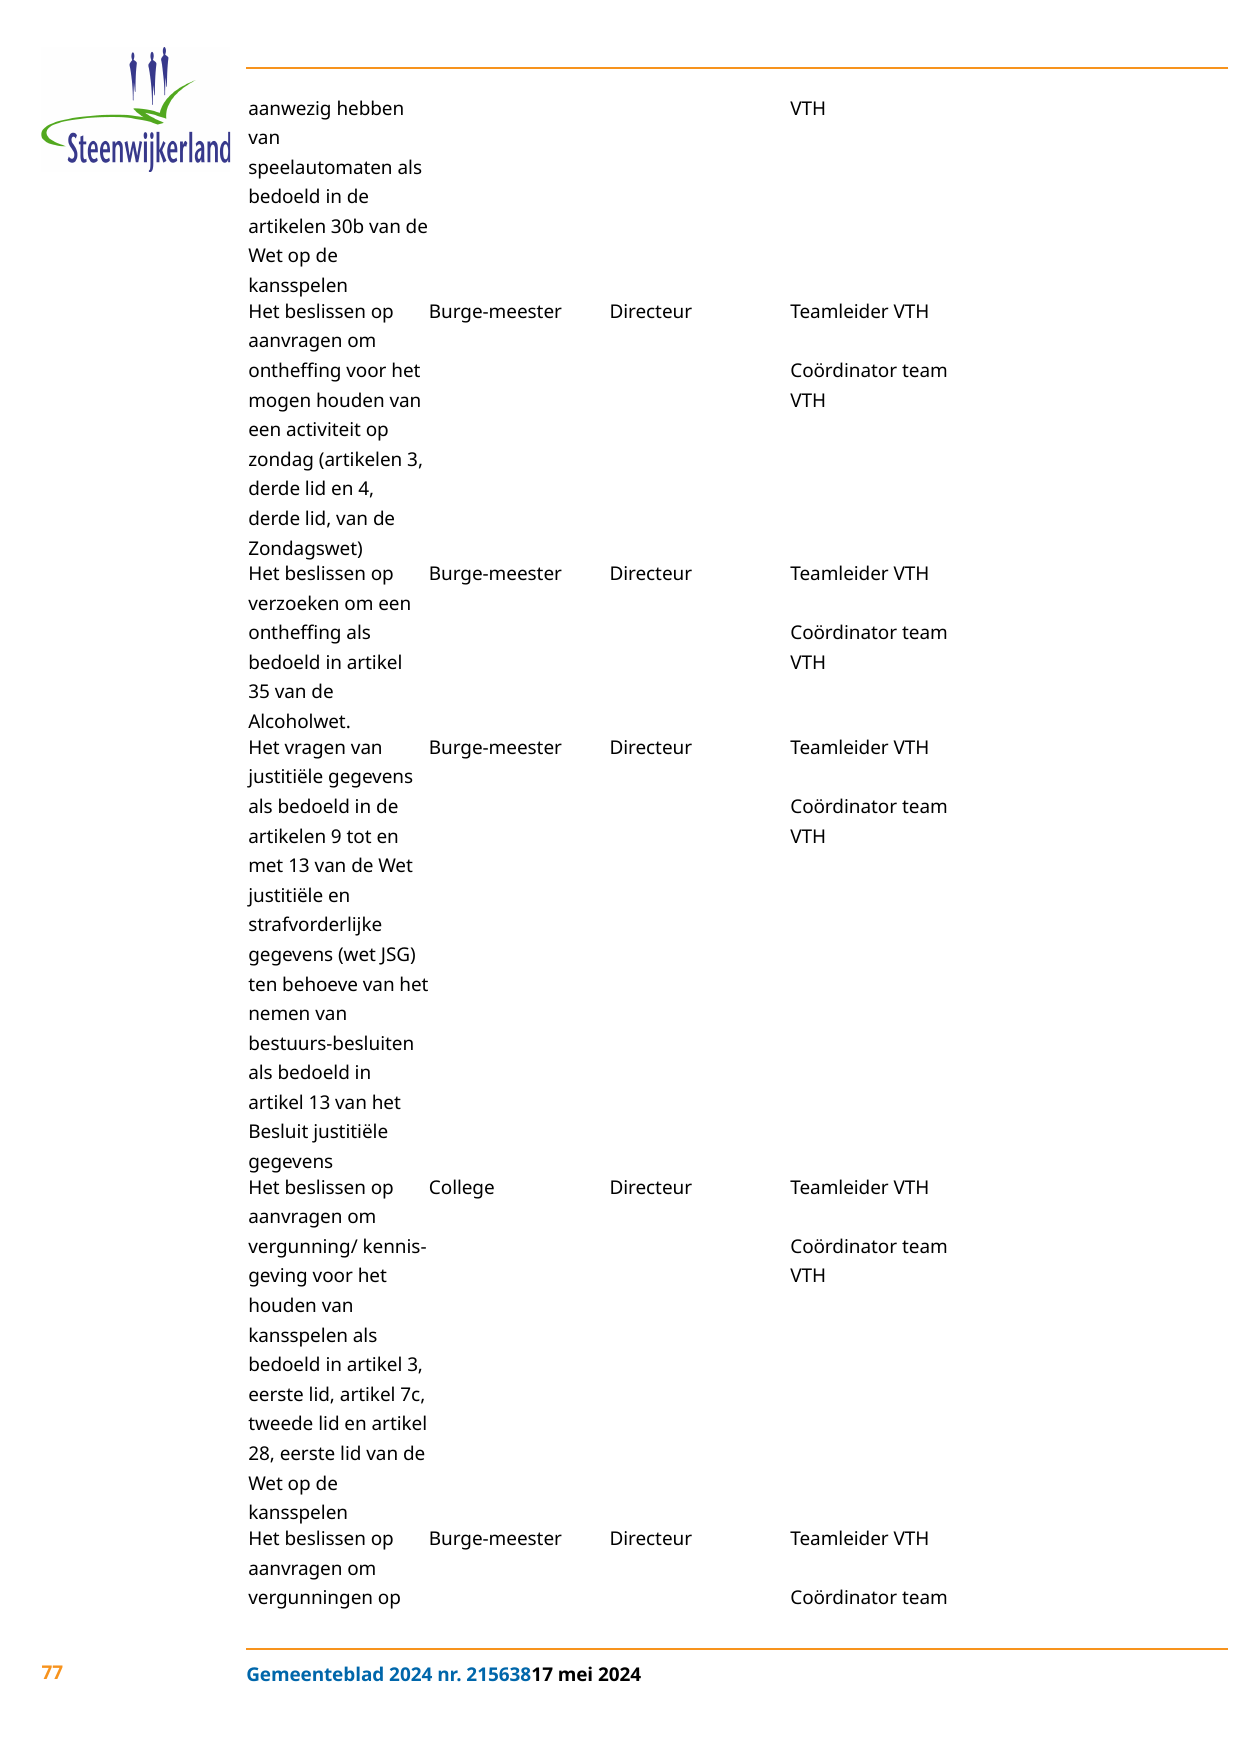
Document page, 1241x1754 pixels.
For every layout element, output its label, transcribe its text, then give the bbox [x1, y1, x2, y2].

table_cell Directeur [609, 734, 790, 1174]
table_cell Teamleider VTH Coördinator team VTH [790, 560, 971, 734]
table_cell aanwezig hebben van speelautomaten als bedoeld in de artikelen 30b van de Wet op de kansspelen [248, 95, 429, 298]
table_cell [971, 1525, 1152, 1610]
table_cell Directeur [609, 298, 790, 560]
table_cell Burge-meester [429, 298, 609, 560]
picture [41, 47, 231, 172]
table_cell Het beslissen op aanvragen om vergunningen op [248, 1525, 429, 1610]
table_cell College [429, 1174, 609, 1525]
table_cell Burge-meester [429, 560, 609, 734]
table_cell Teamleider VTH Coördinator team [790, 1525, 971, 1610]
table_cell Directeur [609, 1525, 790, 1610]
table_cell [971, 95, 1152, 298]
table_cell Het beslissen op aanvragen om ontheffing voor het mogen houden van een activiteit op zondag (artikelen 3, derde lid en 4, derde lid, van de Zondagswet) [248, 298, 429, 560]
table_cell Het beslissen op verzoeken om een ontheffing als bedoeld in artikel 35 van de Alcoholwet. [248, 560, 429, 734]
table_cell [429, 95, 609, 298]
table_cell VTH [790, 95, 971, 298]
table_cell [971, 298, 1152, 560]
table_cell Het beslissen op aanvragen om vergunning/ kennis-geving voor het houden van kansspelen als bedoeld in artikel 3, eerste lid, artikel 7c, tweede lid en artikel 28, eerste lid van de Wet op de kansspelen [248, 1174, 429, 1525]
table_cell [609, 95, 790, 298]
table_cell [971, 1174, 1152, 1525]
table_cell Het vragen van justitiële gegevens als bedoeld in de artikelen 9 tot en met 13 van de Wet justitiële en strafvorderlijke gegevens (wet JSG) ten behoeve van het nemen van bestuurs-besluiten als bedoeld in artikel 13 van het Besluit justitiële gegevens [248, 734, 429, 1174]
table_cell Teamleider VTH Coördinator team VTH [790, 298, 971, 560]
table_cell [971, 734, 1152, 1174]
table_cell Burge-meester [429, 734, 609, 1174]
table_cell [971, 560, 1152, 734]
table_cell Teamleider VTH Coördinator team VTH [790, 734, 971, 1174]
table_cell Directeur [609, 1174, 790, 1525]
table_cell Burge-meester [429, 1525, 609, 1610]
table_cell Directeur [609, 560, 790, 734]
table_cell Teamleider VTH Coördinator team VTH [790, 1174, 971, 1525]
